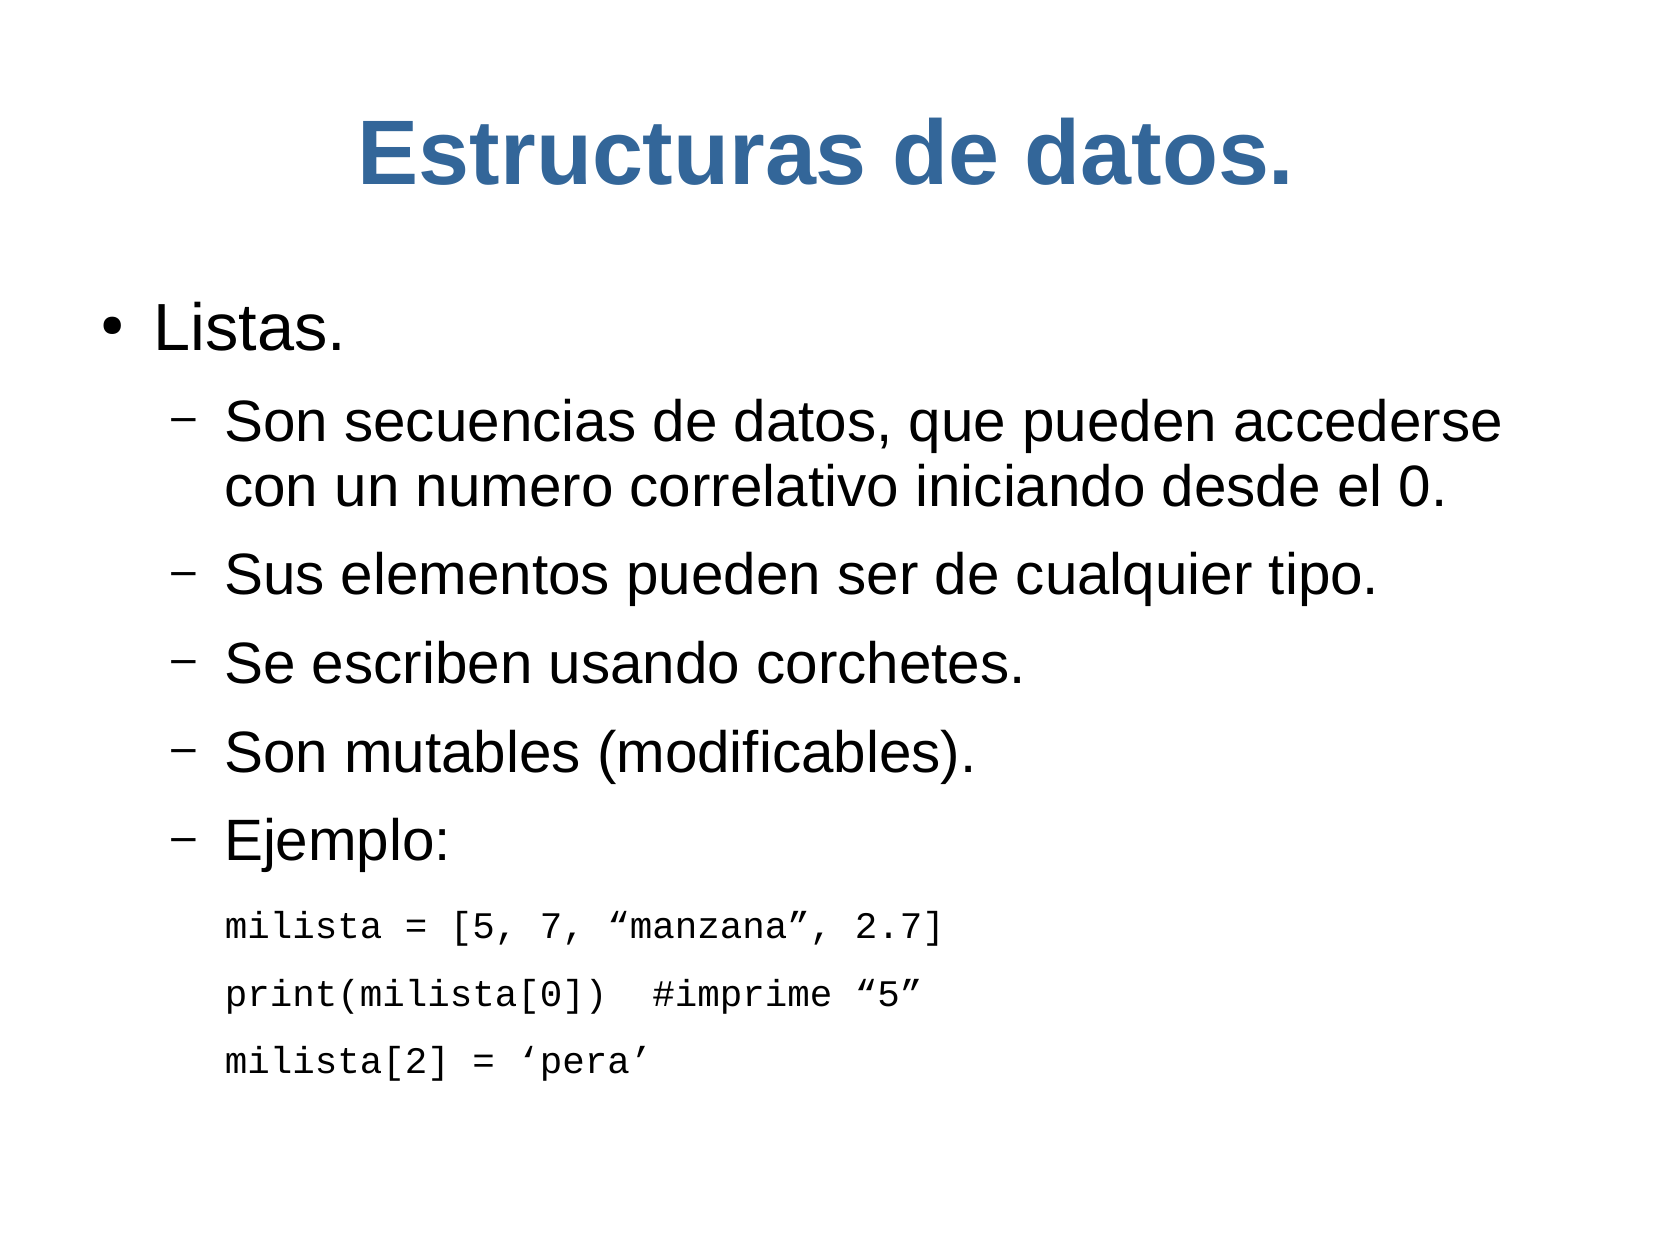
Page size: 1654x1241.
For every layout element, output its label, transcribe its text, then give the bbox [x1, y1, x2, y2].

text_box milista = [5, 7, “manzana”, 2.7] print(milista[0]) #imprime “5” milista[2] = ‘pera’ [210, 900, 1411, 1092]
list Listas. Son secuencias de datos, que pueden accederse con un numero correlativo iniciando desde el 0. Sus elementos pueden ser de cualquier tipo. Se escriben usando corchetes. Son mutables (modificables). Ejemplo: [82, 290, 1571, 1010]
title Estructuras de datos. [82, 49, 1571, 257]
